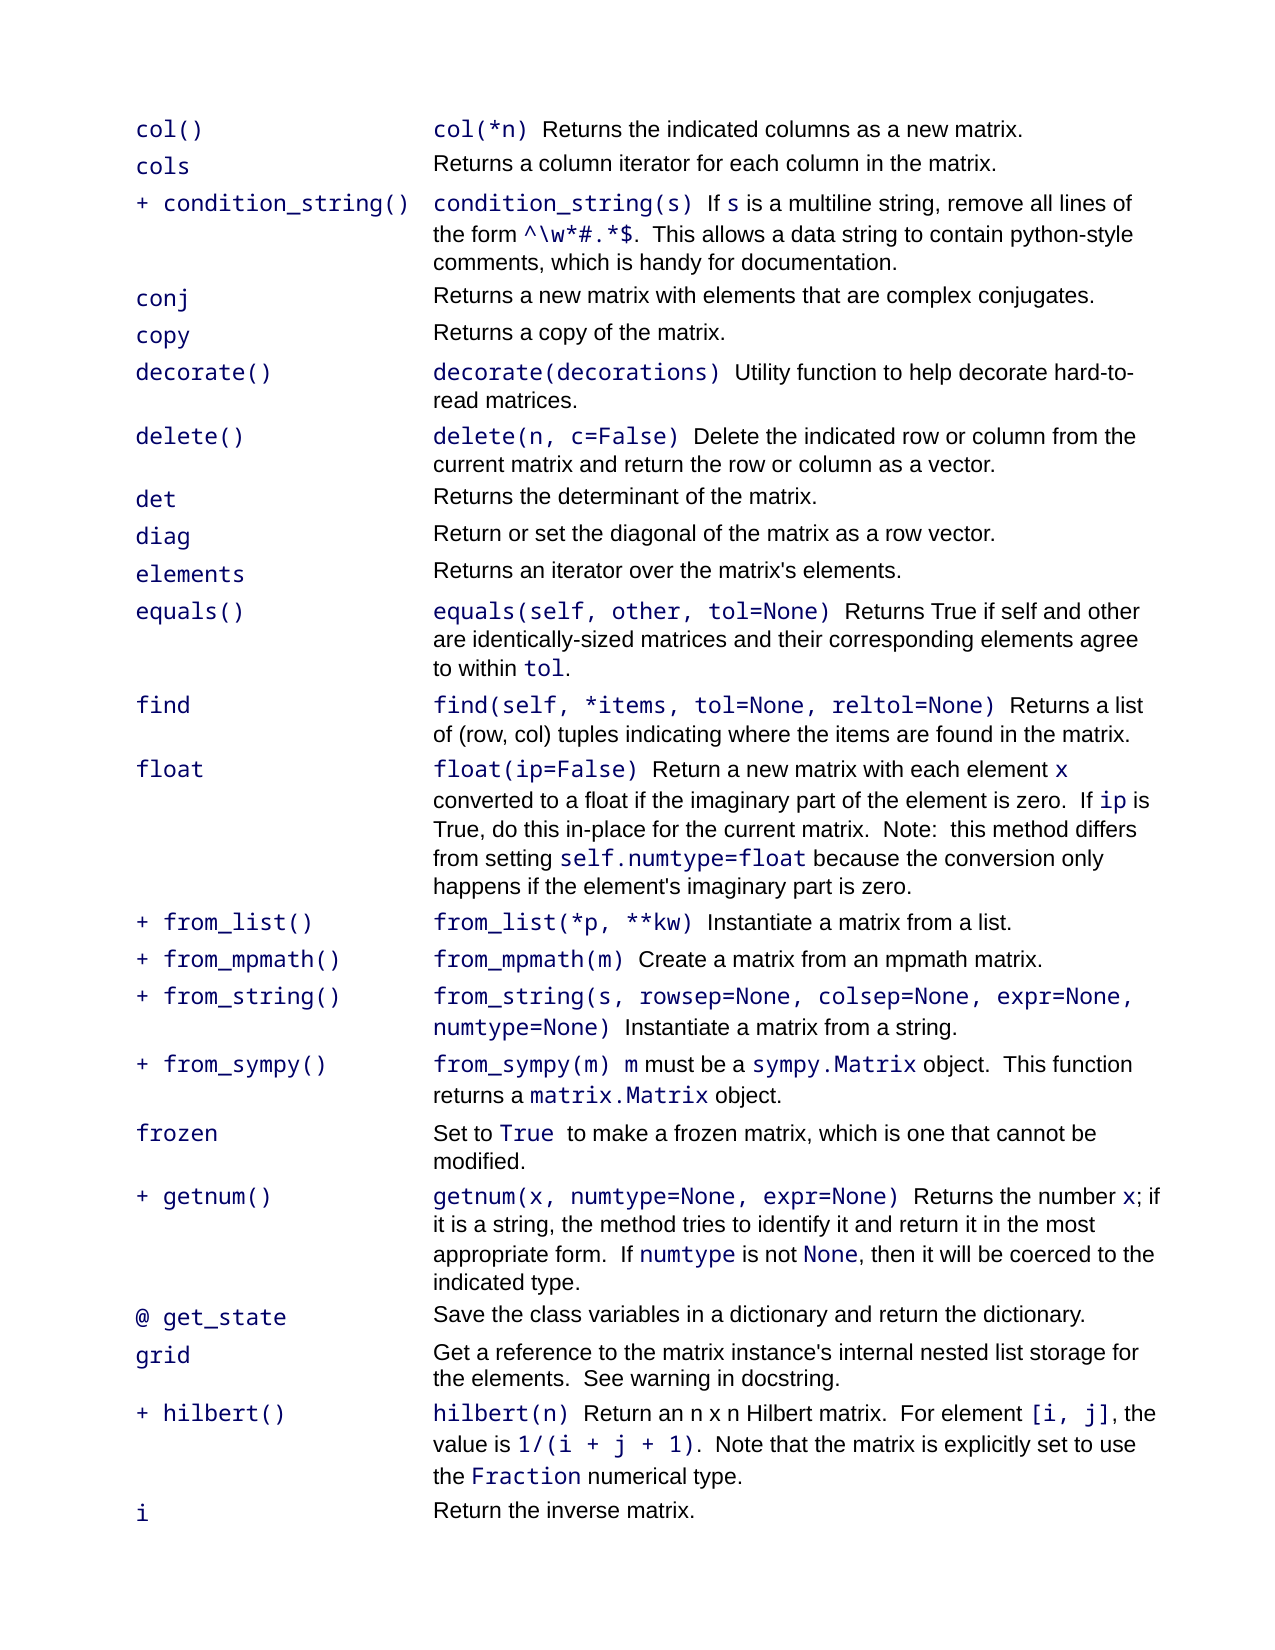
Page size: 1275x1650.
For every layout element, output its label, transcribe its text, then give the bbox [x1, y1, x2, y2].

table_cell Returns the determinant of the matrix. [433, 483, 1164, 520]
table_cell + from_sympy() [135, 1048, 433, 1117]
table_cell col(*n) Returns the indicated columns as a new matrix. [433, 113, 1164, 150]
table_cell delete(n, c=False) Delete the indicated row or column from the current matrix and return the row or column as a vector. [433, 420, 1164, 483]
table_cell hilbert(n) Return an n x n Hilbert matrix. For element [i, j], the value is 1/(i + j + 1). Note that the matrix is explicitly set to use the Fraction numerical type. [433, 1397, 1164, 1497]
table_cell equals() [135, 595, 433, 689]
table_cell Get a reference to the matrix instance's internal nested list storage for the elements. See warning in docstring. [433, 1339, 1164, 1397]
table_cell Returns a column iterator for each column in the matrix. [433, 150, 1164, 187]
table_cell Return the inverse matrix. [433, 1497, 1164, 1534]
table_cell from_list(*p, **kw) Instantiate a matrix from a list. [433, 905, 1164, 943]
table_cell condition_string(s) If s is a multiline string, remove all lines of the form ^\w*#.*$. This allows a data string to contain python-style comments, which is handy for documentation. [433, 187, 1164, 282]
table_cell Return or set the diagonal of the matrix as a row vector. [433, 520, 1164, 557]
table_cell cols [135, 150, 433, 187]
table_cell Returns a copy of the matrix. [433, 319, 1164, 356]
table_cell from_string(s, rowsep=None, colsep=None, expr=None, numtype=None) Instantiate a matrix from a string. [433, 980, 1164, 1048]
table_cell det [135, 483, 433, 520]
table_cell frozen [135, 1117, 433, 1180]
table_cell col() [135, 113, 433, 150]
table_cell Save the class variables in a dictionary and return the dictionary. [433, 1301, 1164, 1338]
table_cell grid [135, 1339, 433, 1397]
table_cell find [135, 690, 433, 753]
table_cell from_mpmath(m) Create a matrix from an mpmath matrix. [433, 943, 1164, 980]
table_cell diag [135, 520, 433, 557]
table_cell + from_list() [135, 905, 433, 943]
table_cell Returns a new matrix with elements that are complex conjugates. [433, 282, 1164, 319]
table_cell delete() [135, 420, 433, 483]
table_cell decorate(decorations) Utility function to help decorate hard-to-read matrices. [433, 356, 1164, 419]
table_cell + from_mpmath() [135, 943, 433, 980]
table_cell i [135, 1497, 433, 1534]
table_cell float [135, 753, 433, 905]
table_cell copy [135, 319, 433, 356]
table_cell conj [135, 282, 433, 319]
table_cell float(ip=False) Return a new matrix with each element x converted to a float if the imaginary part of the element is zero. If ip is True, do this in-place for the current matrix. Note: this method differs from setting self.numtype=float because the conversion only happens if the element's imaginary part is zero. [433, 753, 1164, 905]
table_cell + hilbert() [135, 1397, 433, 1497]
table_cell Returns an iterator over the matrix's elements. [433, 558, 1164, 595]
table_cell elements [135, 558, 433, 595]
table_cell + condition_string() [135, 187, 433, 282]
table_cell find(self, *items, tol=None, reltol=None) Returns a list of (row, col) tuples indicating where the items are found in the matrix. [433, 690, 1164, 753]
table_cell getnum(x, numtype=None, expr=None) Returns the number x; if it is a string, the method tries to identify it and return it in the most appropriate form. If numtype is not None, then it will be coerced to the indicated type. [433, 1180, 1164, 1301]
table_cell + getnum() [135, 1180, 433, 1301]
table_cell Set to True to make a frozen matrix, which is one that cannot be modified. [433, 1117, 1164, 1180]
table_cell equals(self, other, tol=None) Returns True if self and other are identically-sized matrices and their corresponding elements agree to within tol. [433, 595, 1164, 689]
table_cell from_sympy(m) m must be a sympy.Matrix object. This function returns a matrix.Matrix object. [433, 1048, 1164, 1117]
table_cell @ get_state [135, 1301, 433, 1338]
table_cell + from_string() [135, 980, 433, 1048]
table_cell decorate() [135, 356, 433, 419]
